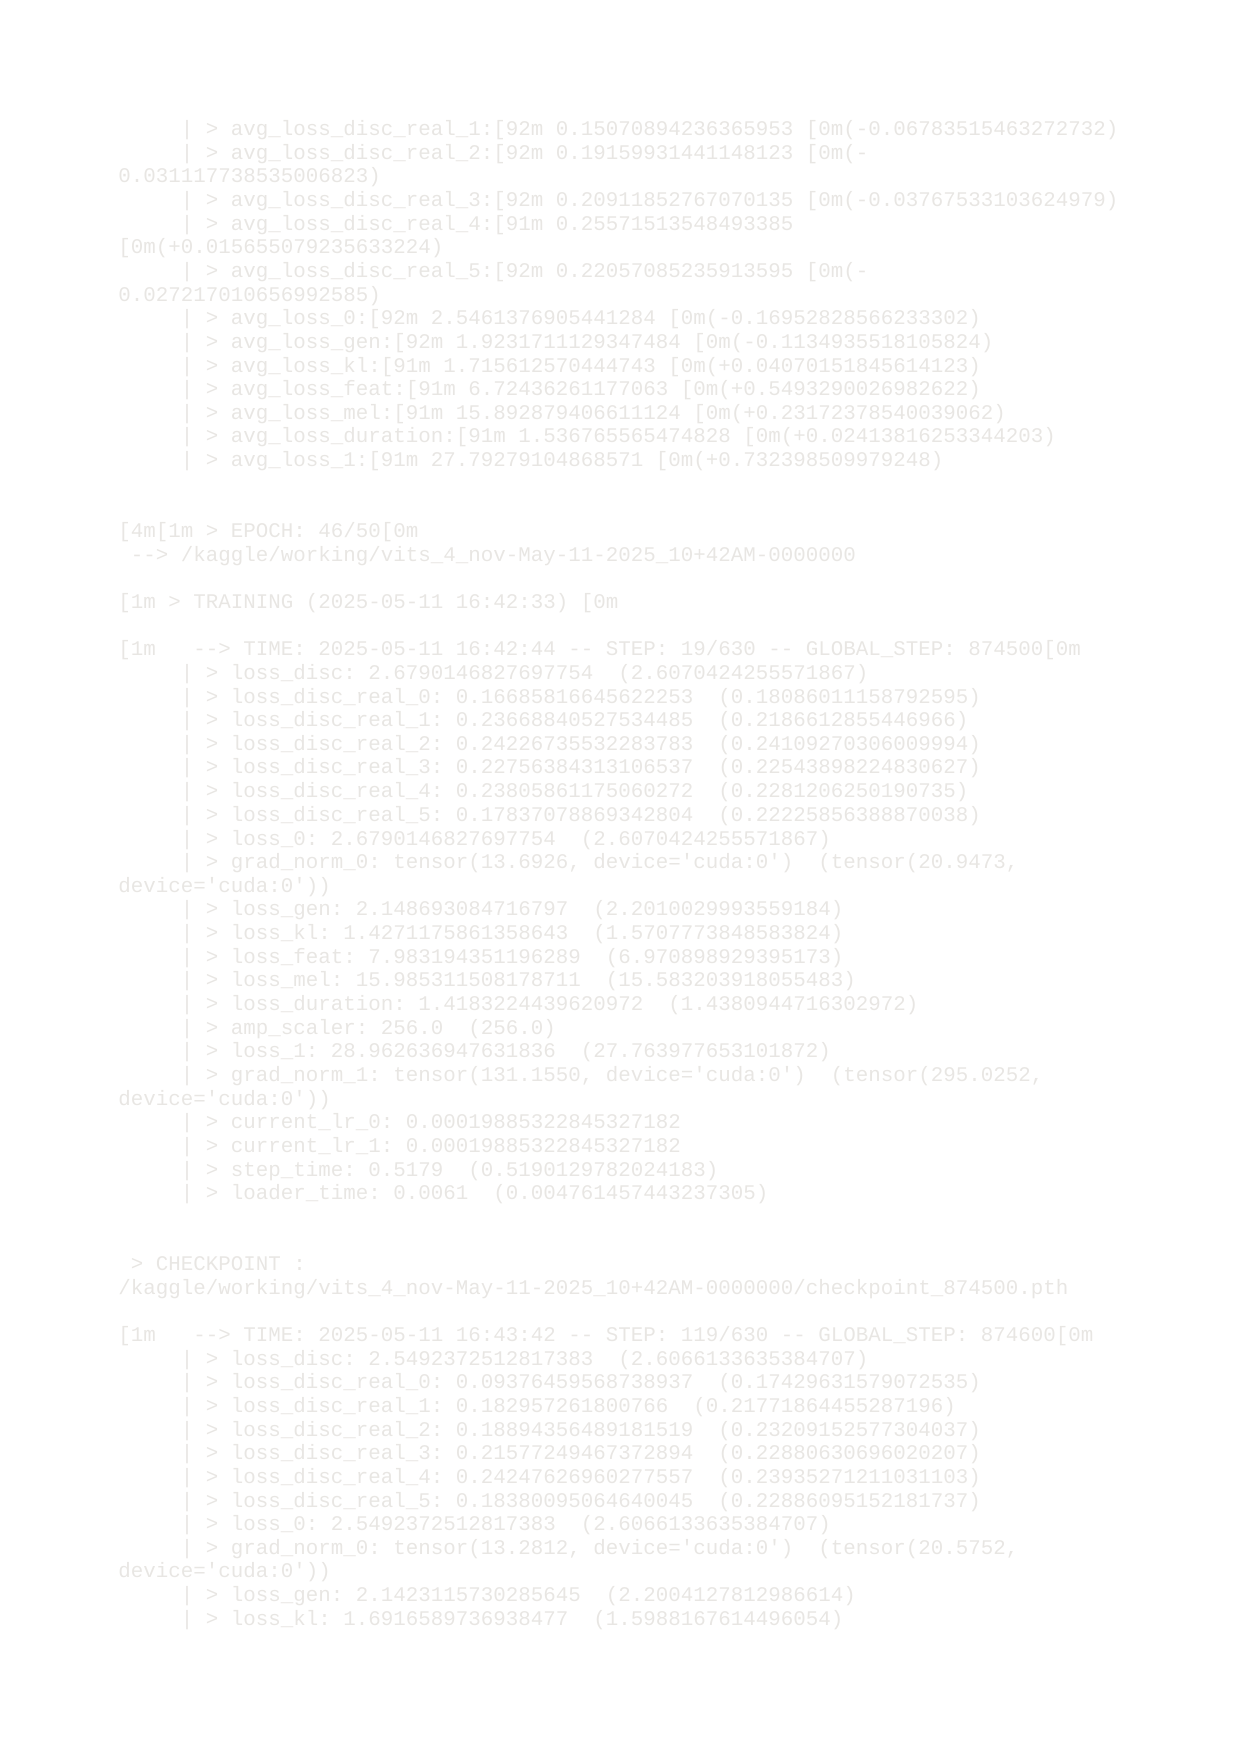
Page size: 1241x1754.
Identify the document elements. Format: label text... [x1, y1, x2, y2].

text | > loss_disc_real_0: 0.09376459568738937 (0.17429631579072535) [118, 1371, 1122, 1395]
text | > loss_disc_real_1: 0.23668840527534485 (0.2186612855446966) [118, 709, 1122, 733]
text | > avg_loss_duration:[91m 1.536765565474828 [0m(+0.02413816253344203) [118, 426, 1122, 449]
text | > loss_gen: 2.148693084716797 (2.2010029993559184) [118, 898, 1122, 922]
text | > current_lr_1: 0.00019885322845327182 [118, 1135, 1122, 1158]
text | > loss_disc_real_5: 0.18380095064640045 (0.22886095152181737) [118, 1489, 1122, 1513]
text | > loss_feat: 7.983194351196289 (6.970898929395173) [118, 946, 1122, 969]
text | > loss_disc_real_2: 0.24226735532283783 (0.24109270306009994) [118, 733, 1122, 757]
text | > loss_disc: 2.6790146827697754 (2.6070424255571867) [118, 662, 1122, 686]
text | > grad_norm_1: tensor(131.1550, device='cuda:0') (tensor(295.0252, device='cuda:0')) [118, 1064, 1122, 1111]
text | > avg_loss_feat:[91m 6.72436261177063 [0m(+0.5493290026982622) [118, 378, 1122, 402]
text | > avg_loss_gen:[92m 1.9231711129347484 [0m(-0.1134935518105824) [118, 331, 1122, 354]
text [1m > TRAINING (2025-05-11 16:42:33) [0m [118, 591, 1122, 615]
text --> /kaggle/working/vits_4_nov-May-11-2025_10+42AM-0000000 [118, 544, 1122, 567]
text | > loss_disc_real_1: 0.182957261800766 (0.21771864455287196) [118, 1395, 1122, 1419]
text | > step_time: 0.5179 (0.5190129782024183) [118, 1158, 1122, 1182]
text | > loss_0: 2.5492372512817383 (2.6066133635384707) [118, 1513, 1122, 1537]
text | > avg_loss_disc_real_4:[91m 0.25571513548493385 [0m(+0.015655079235633224) [118, 213, 1122, 260]
text [4m[1m > EPOCH: 46/50[0m [118, 520, 1122, 544]
text > CHECKPOINT : /kaggle/working/vits_4_nov-May-11-2025_10+42AM-0000000/checkpoint_874500.pth [118, 1253, 1122, 1300]
text | > loss_disc_real_0: 0.16685816645622253 (0.18086011158792595) [118, 686, 1122, 709]
text | > loss_kl: 1.6916589736938477 (1.5988167614496054) [118, 1608, 1122, 1631]
text | > avg_loss_disc_real_3:[92m 0.20911852767070135 [0m(-0.03767533103624979) [118, 189, 1122, 213]
text | > loss_duration: 1.4183224439620972 (1.4380944716302972) [118, 993, 1122, 1017]
text | > loss_disc_real_3: 0.22756384313106537 (0.22543898224830627) [118, 757, 1122, 780]
text | > amp_scaler: 256.0 (256.0) [118, 1017, 1122, 1040]
text | > grad_norm_0: tensor(13.6926, device='cuda:0') (tensor(20.9473, device='cuda:0')) [118, 851, 1122, 898]
text | > loss_kl: 1.4271175861358643 (1.5707773848583824) [118, 922, 1122, 946]
text | > loss_gen: 2.1423115730285645 (2.2004127812986614) [118, 1584, 1122, 1608]
text [1m --> TIME: 2025-05-11 16:43:42 -- STEP: 119/630 -- GLOBAL_STEP: 874600[0m [118, 1324, 1122, 1348]
text | > avg_loss_disc_real_5:[92m 0.22057085235913595 [0m(-0.027217010656992585) [118, 260, 1122, 307]
text | > avg_loss_disc_real_2:[92m 0.19159931441148123 [0m(-0.031117738535006823) [118, 142, 1122, 189]
text | > avg_loss_kl:[91m 1.715612570444743 [0m(+0.04070151845614123) [118, 354, 1122, 378]
text | > loss_0: 2.6790146827697754 (2.6070424255571867) [118, 827, 1122, 851]
text | > loss_mel: 15.985311508178711 (15.583203918055483) [118, 969, 1122, 993]
text | > loader_time: 0.0061 (0.004761457443237305) [118, 1182, 1122, 1206]
text | > loss_disc_real_5: 0.17837078869342804 (0.22225856388870038) [118, 804, 1122, 827]
text | > loss_disc: 2.5492372512817383 (2.6066133635384707) [118, 1348, 1122, 1371]
text | > avg_loss_0:[92m 2.5461376905441284 [0m(-0.16952828566233302) [118, 307, 1122, 331]
text | > avg_loss_disc_real_1:[92m 0.15070894236365953 [0m(-0.06783515463272732) [118, 118, 1122, 142]
text | > loss_disc_real_4: 0.23805861175060272 (0.2281206250190735) [118, 780, 1122, 804]
text | > loss_disc_real_3: 0.21577249467372894 (0.22880630696020207) [118, 1442, 1122, 1466]
text [1m --> TIME: 2025-05-11 16:42:44 -- STEP: 19/630 -- GLOBAL_STEP: 874500[0m [118, 638, 1122, 662]
text | > loss_disc_real_4: 0.24247626960277557 (0.23935271211031103) [118, 1466, 1122, 1489]
text | > loss_disc_real_2: 0.18894356489181519 (0.23209152577304037) [118, 1419, 1122, 1442]
text | > loss_1: 28.962636947631836 (27.763977653101872) [118, 1040, 1122, 1064]
text | > avg_loss_mel:[91m 15.892879406611124 [0m(+0.23172378540039062) [118, 402, 1122, 426]
text | > current_lr_0: 0.00019885322845327182 [118, 1111, 1122, 1135]
text | > grad_norm_0: tensor(13.2812, device='cuda:0') (tensor(20.5752, device='cuda:0')) [118, 1537, 1122, 1584]
text | > avg_loss_1:[91m 27.79279104868571 [0m(+0.732398509979248) [118, 449, 1122, 473]
